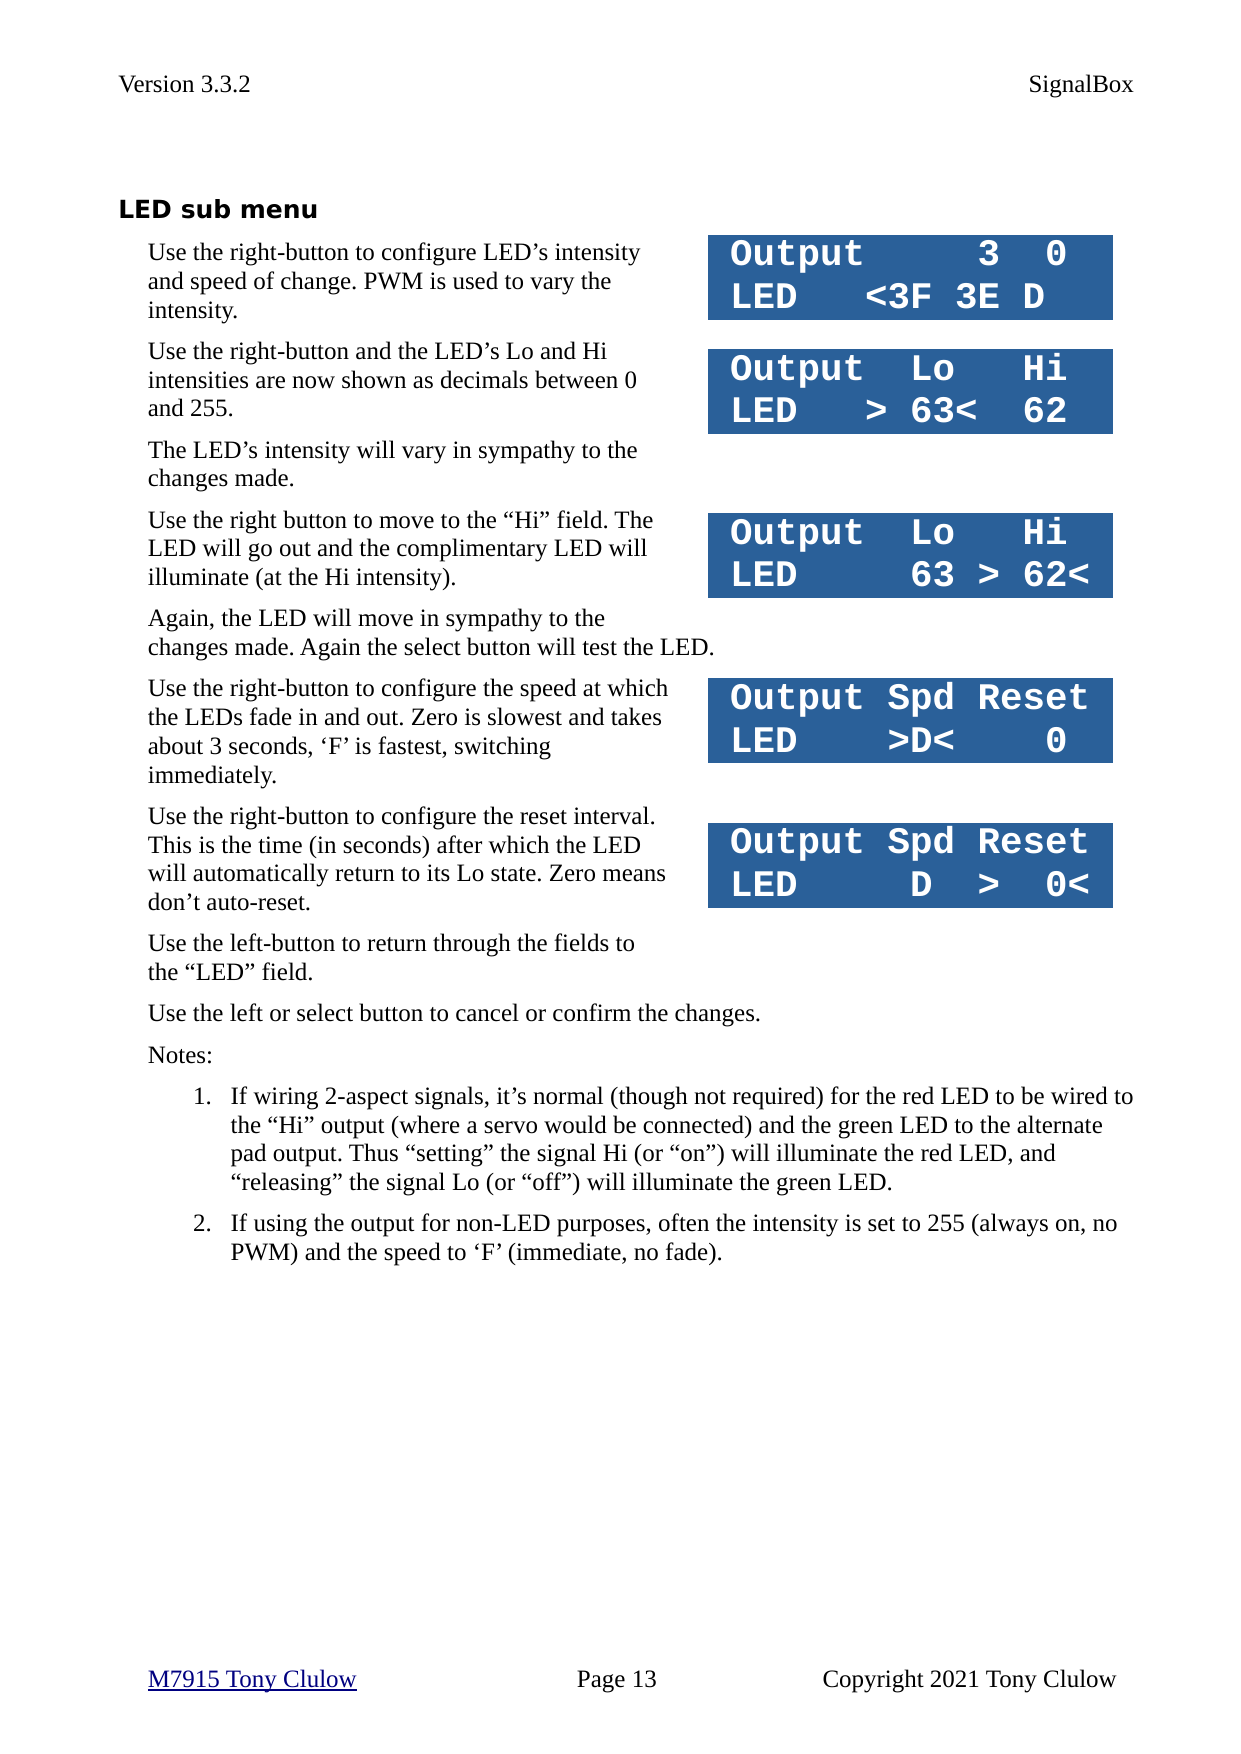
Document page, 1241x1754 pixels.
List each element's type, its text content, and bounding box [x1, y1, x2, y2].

text Use the left-button to return through the fields to the “LED” field. [148, 928, 1134, 986]
text Use the right-button to configure LED’s intensity and speed of change. PWM is used to vary the intensity. [148, 237, 1134, 323]
text Use the right-button and the LED’s Lo and Hi intensities are now shown as decimals between 0 and 255. [148, 336, 1134, 422]
text Notes: [148, 1040, 1134, 1068]
list If wiring 2-aspect signals, it’s normal (though not required) for the red LED to be wired to the “Hi” output (where a servo would be connected) and the green LED to the alternate pad output. Thus “setting” the signal Hi (or “on”) will illuminate the red LED, and “releasing” the signal Lo (or “off”) will illuminate the green LED. [193, 1081, 1134, 1196]
list If using the output for non-LED purposes, often the intensity is set to 255 (always on, no PWM) and the speed to ‘F’ (immediate, no fade). [193, 1208, 1134, 1266]
text Use the right-button to configure the speed at which the LEDs fade in and out. Zero is slowest and takes about 3 seconds, ‘F’ is fastest, switching immediately. [148, 673, 1134, 788]
text Use the right-button to configure the reset interval. This is the time (in seconds) after which the LED will automatically return to its Lo state. Zero means don’t auto-reset. [148, 801, 1134, 916]
text Again, the LED will move in sympathy to the changes made. Again the select button will test the LED. [148, 603, 1134, 661]
text Use the right button to move to the “Hi” field. The LED will go out and the complimentary LED will illuminate (at the Hi intensity). [148, 505, 1134, 591]
subtitle LED sub menu [118, 196, 1134, 225]
text Use the left or select button to cancel or confirm the changes. [148, 998, 1134, 1027]
text The LED’s intensity will vary in sympathy to the changes made. [148, 435, 1134, 492]
